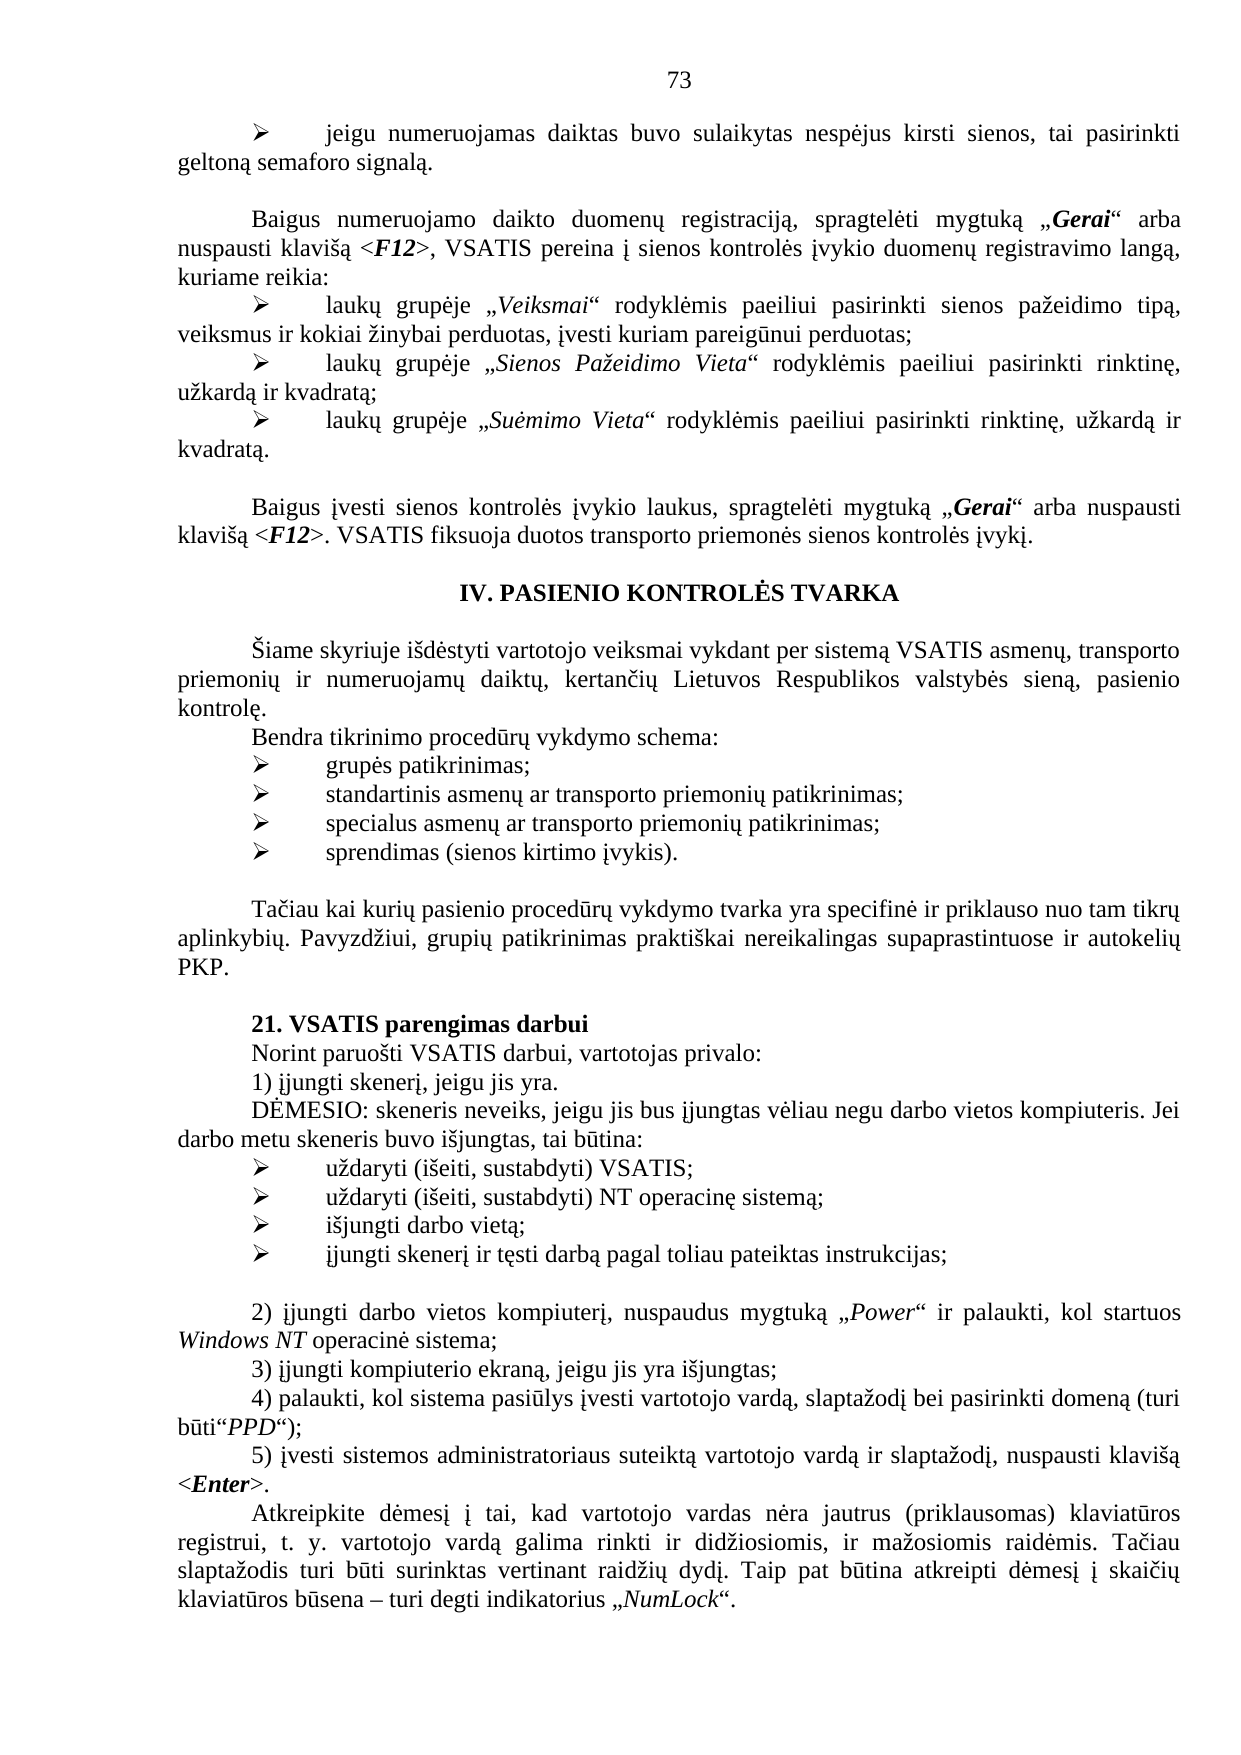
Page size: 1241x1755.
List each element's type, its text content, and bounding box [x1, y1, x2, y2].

text  išjungti darbo vietą; [177, 1211, 1181, 1239]
text 2) įjungti darbo vietos kompiuterį, nuspaudus mygtuką „Power“ ir palaukti, kol startuos Windows NT operacinė sistema; [177, 1297, 1181, 1354]
text Šiame skyriuje išdėstyti vartotojo veiksmai vykdant per sistemą VSATIS asmenų, transporto priemonių ir numeruojamų daiktų, kertančių Lietuvos Respublikos valstybės sieną, pasienio kontrolę. [177, 636, 1181, 722]
text 4) palaukti, kol sistema pasiūlys įvesti vartotojo vardą, slaptažodį bei pasirinkti domeną (turi būti“PPD“); [177, 1383, 1181, 1441]
text  laukų grupėje „Veiksmai“ rodyklėmis paeiliui pasirinkti sienos pažeidimo tipą, veiksmus ir kokiai žinybai perduotas, įvesti kuriam pareigūnui perduotas; [177, 291, 1181, 348]
text  sprendimas (sienos kirtimo įvykis). [177, 837, 1181, 866]
text Bendra tikrinimo procedūrų vykdymo schema: [177, 722, 1181, 751]
text Atkreipkite dėmesį į tai, kad vartotojo vardas nėra jautrus (priklausomas) klaviatūros registrui, t. y. vartotojo vardą galima rinkti ir didžiosiomis, ir mažosiomis raidėmis. Tačiau slaptažodis turi būti surinktas vertinant raidžių dydį. Taip pat būtina atkreipti dėmesį į skaičių klaviatūros būsena – turi degti indikatorius „NumLock“. [177, 1498, 1181, 1613]
text  specialus asmenų ar transporto priemonių patikrinimas; [177, 808, 1181, 837]
text Baigus įvesti sienos kontrolės įvykio laukus, spragtelėti mygtuką „Gerai“ arba nuspausti klavišą <F12>. VSATIS fiksuoja duotos transporto priemonės sienos kontrolės įvykį. [177, 492, 1181, 549]
text  uždaryti (išeiti, sustabdyti) NT operacinę sistemą; [177, 1182, 1181, 1211]
text  įjungti skenerį ir tęsti darbą pagal toliau pateiktas instrukcijas; [177, 1239, 1181, 1268]
text 1) įjungti skenerį, jeigu jis yra. [177, 1067, 1181, 1096]
text 21. VSATIS parengimas darbui [177, 1009, 1181, 1038]
text Norint paruošti VSATIS darbui, vartotojas privalo: [177, 1038, 1181, 1067]
text  jeigu numeruojamas daiktas buvo sulaikytas nespėjus kirsti sienos, tai pasirinkti geltoną semaforo signalą. [177, 118, 1181, 176]
text  laukų grupėje „Sienos Pažeidimo Vieta“ rodyklėmis paeiliui pasirinkti rinktinę, užkardą ir kvadratą; [177, 348, 1181, 406]
text  uždaryti (išeiti, sustabdyti) VSATIS; [177, 1153, 1181, 1182]
text 3) įjungti kompiuterio ekraną, jeigu jis yra išjungtas; [177, 1354, 1181, 1383]
text IV. PASIENIO KONTROLĖS TVARKA [177, 578, 1181, 607]
text  laukų grupėje „Suėmimo Vieta“ rodyklėmis paeiliui pasirinkti rinktinę, užkardą ir kvadratą. [177, 406, 1181, 463]
text  standartinis asmenų ar transporto priemonių patikrinimas; [177, 779, 1181, 808]
text  grupės patikrinimas; [177, 751, 1181, 779]
text Tačiau kai kurių pasienio procedūrų vykdymo tvarka yra specifinė ir priklauso nuo tam tikrų aplinkybių. Pavyzdžiui, grupių patikrinimas praktiškai nereikalingas supaprastintuose ir autokelių PKP. [177, 894, 1181, 981]
text 5) įvesti sistemos administratoriaus suteiktą vartotojo vardą ir slaptažodį, nuspausti klavišą <Enter>. [177, 1441, 1181, 1498]
text Baigus numeruojamo daikto duomenų registraciją, spragtelėti mygtuką „Gerai“ arba nuspausti klavišą <F12>, VSATIS pereina į sienos kontrolės įvykio duomenų registravimo langą, kuriame reikia: [177, 204, 1181, 291]
text DĖMESIO: skeneris neveiks, jeigu jis bus įjungtas vėliau negu darbo vietos kompiuteris. Jei darbo metu skeneris buvo išjungtas, tai būtina: [177, 1096, 1181, 1153]
